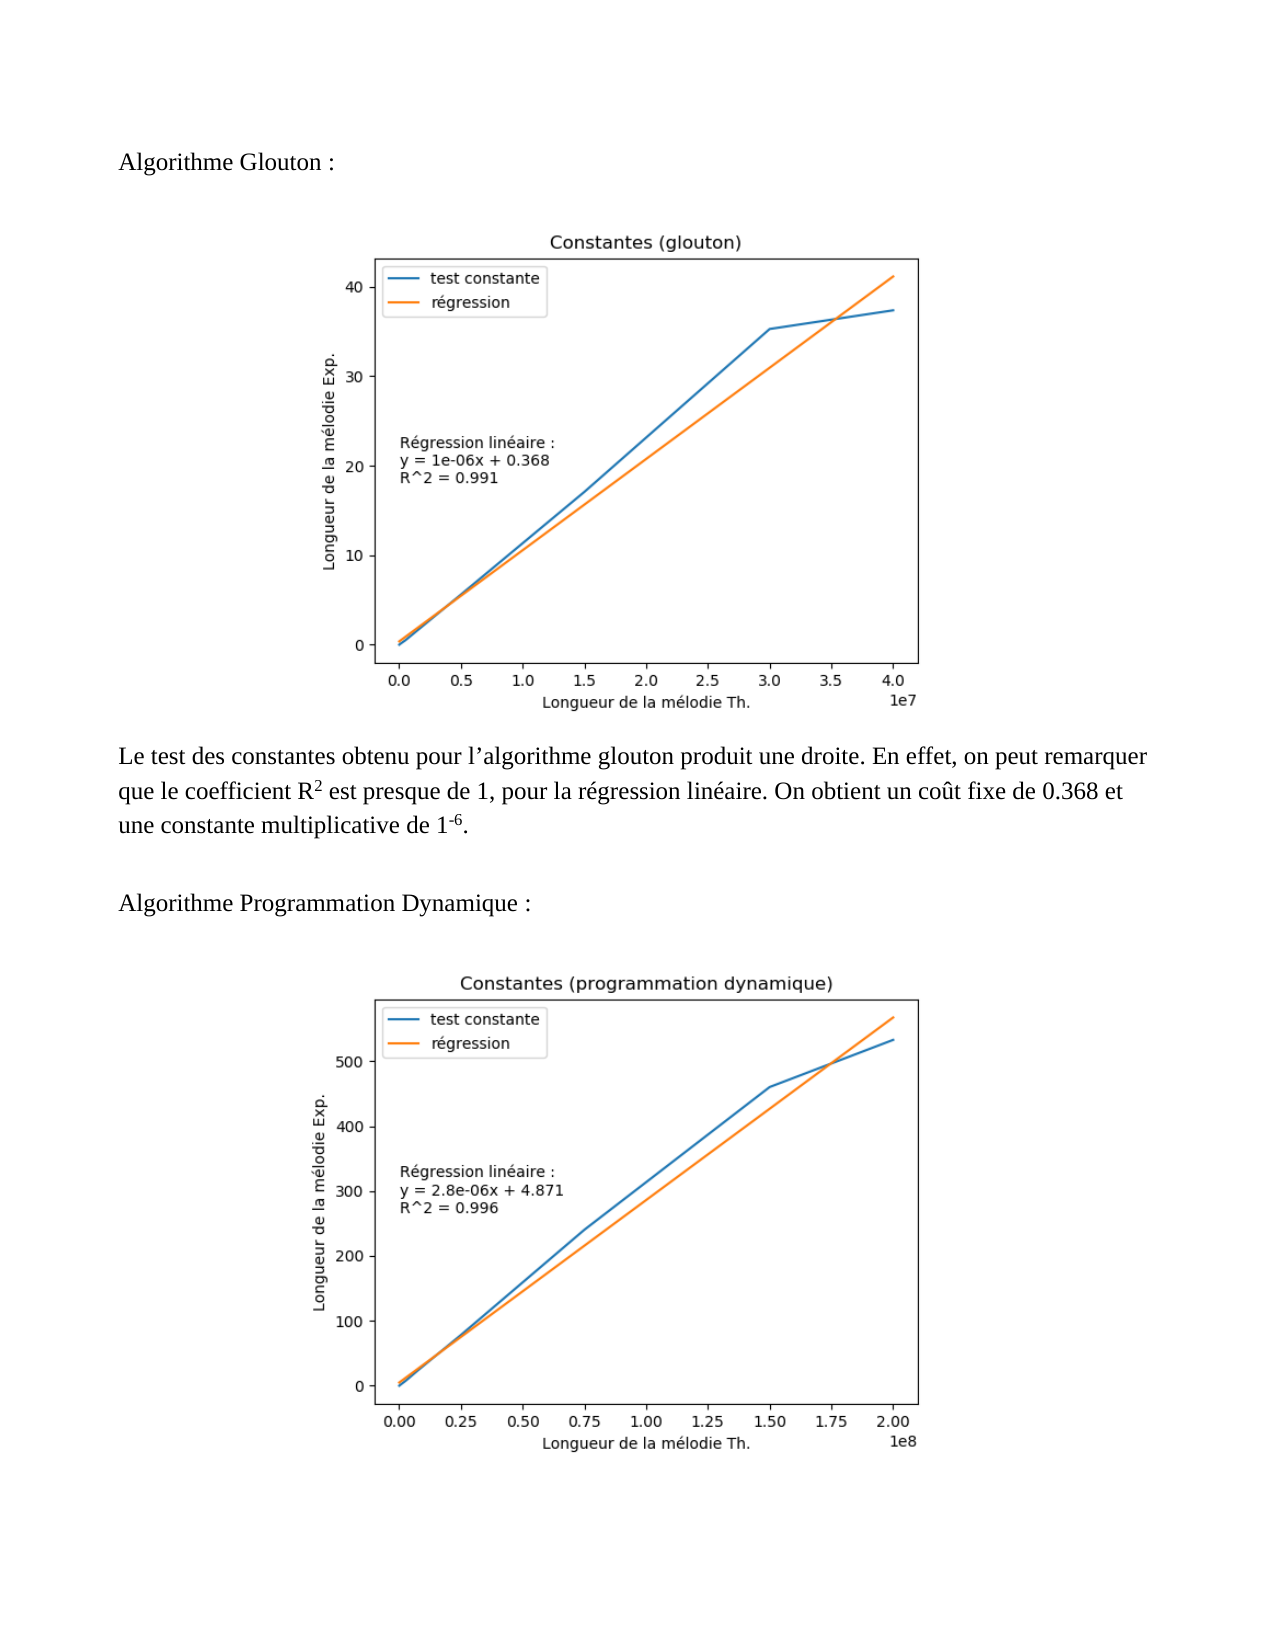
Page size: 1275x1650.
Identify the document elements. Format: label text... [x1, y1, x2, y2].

text Algorithme Glouton : [118, 147, 1157, 176]
text Le test des constantes obtenu pour l’algorithme glouton produit une droite. En effet, on peut remarquer que le coefficient R2 est presque de 1, pour la régression linéaire. On obtient un coût fixe de 0.368 et une constante multiplicative de 1-6. [118, 741, 1157, 839]
text Algorithme Programmation Dynamique : [118, 888, 1157, 917]
